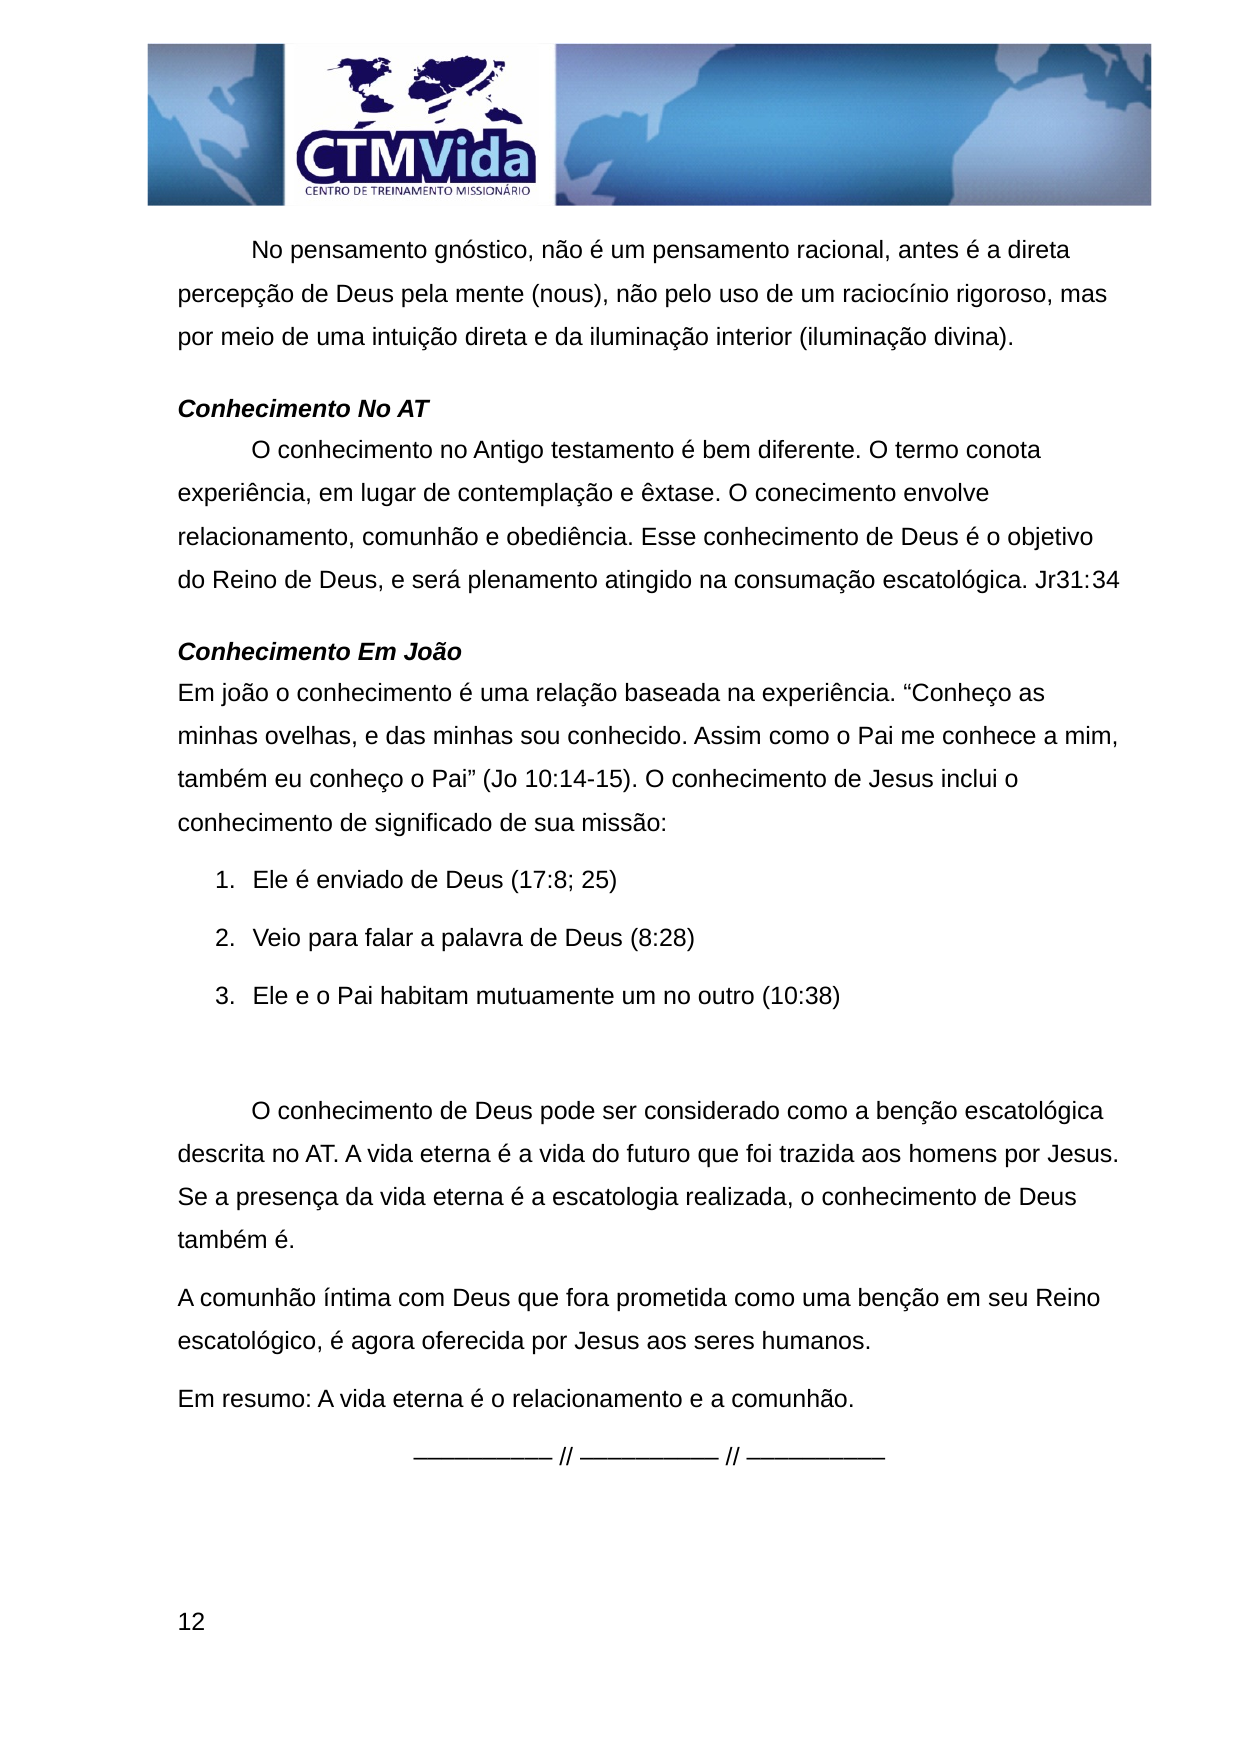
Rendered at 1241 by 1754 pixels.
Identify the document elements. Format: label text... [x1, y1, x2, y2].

subtitle Conhecimento em João [177, 637, 1122, 666]
list Ele é enviado de Deus (17:8; 25) [215, 865, 1122, 894]
picture [147, 43, 1152, 206]
text Em resumo: A vida eterna é o relacionamento e a comunhão. [177, 1384, 1122, 1413]
text Em joão o conhecimento é uma relação baseada na experiência. “Conheço as minhas ovelhas, e das minhas sou conhecido. Assim como o Pai me conhece a mim, também eu conheço o Pai” (Jo 10:14-15). O conhecimento de Jesus inclui o conhecimento de significado de sua missão: [177, 678, 1122, 836]
text –––––––––– // –––––––––– // –––––––––– [177, 1442, 1122, 1470]
text O conhecimento no Antigo testamento é bem diferente. O termo conota experiência, em lugar de contemplação e êxtase. O conecimento envolve relacionamento, comunhão e obediência. Esse conhecimento de Deus é o objetivo do Reino de Deus, e será plenamento atingido na consumação escatológica. Jr31:34 [177, 435, 1122, 593]
text No pensamento gnóstico, não é um pensamento racional, antes é a direta percepção de Deus pela mente (nous), não pelo uso de um raciocínio rigoroso, mas por meio de uma intuição direta e da iluminação interior (iluminação divina). [177, 235, 1122, 350]
subtitle Conhecimento no AT [177, 394, 1122, 423]
text A comunhão íntima com Deus que fora prometida como uma benção em seu Reino escatológico, é agora oferecida por Jesus aos seres humanos. [177, 1283, 1122, 1355]
text O conhecimento de Deus pode ser considerado como a benção escatológica descrita no AT. A vida eterna é a vida do futuro que foi trazida aos homens por Jesus. Se a presença da vida eterna é a escatologia realizada, o conhecimento de Deus também é. [177, 1096, 1122, 1254]
list Ele e o Pai habitam mutuamente um no outro (10:38) [215, 981, 1122, 1009]
list Veio para falar a palavra de Deus (8:28) [215, 923, 1122, 952]
